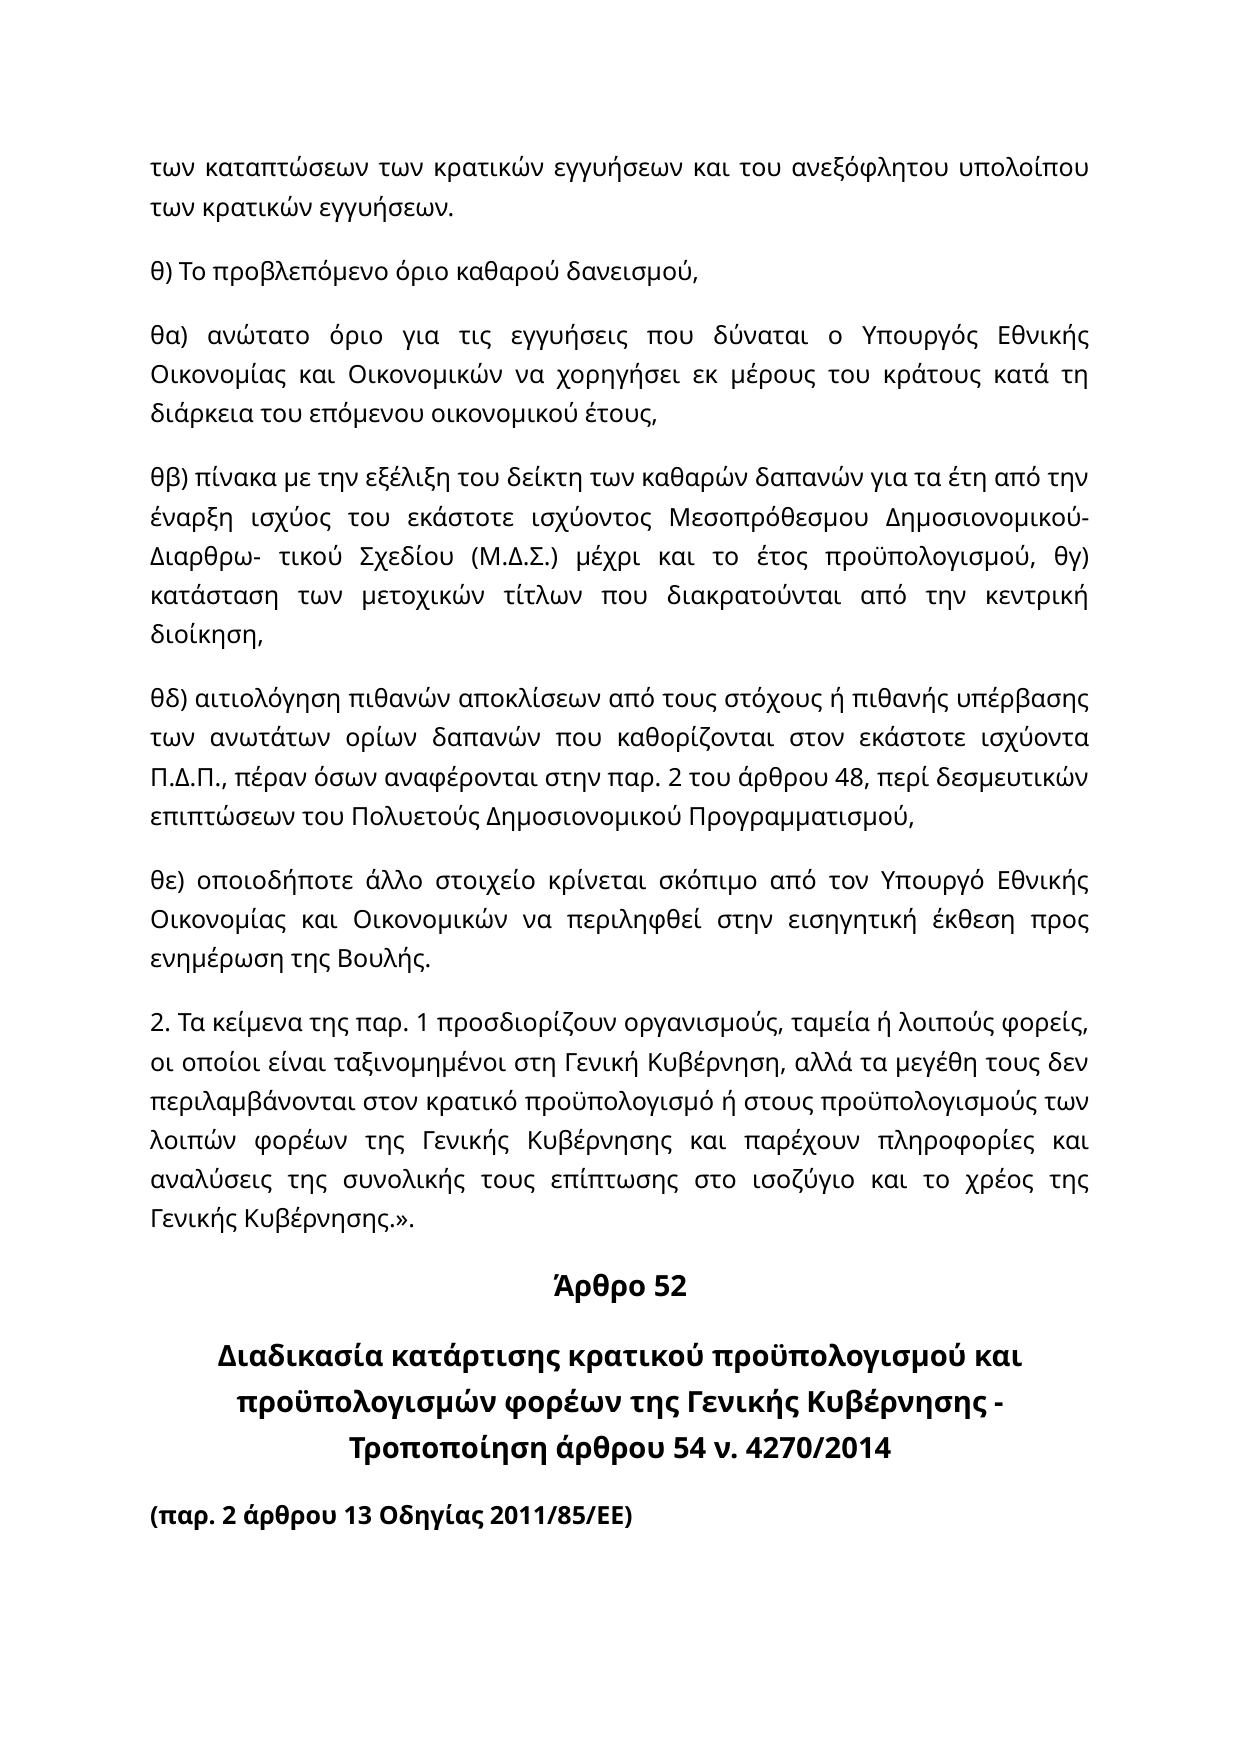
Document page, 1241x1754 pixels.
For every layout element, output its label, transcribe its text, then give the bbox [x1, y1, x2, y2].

text θ) Το προβλεπόμενο όριο καθαρού δανεισμού, [150, 253, 1090, 287]
text θε) οποιοδήποτε άλλο στοιχείο κρίνεται σκόπιμο από τον Υπουργό Εθνικής Οικονομίας και Οικονομικών να περιληφθεί στην εισηγητική έκθεση προς ενημέρωση της Βουλής. [150, 862, 1090, 975]
text θα) ανώτατο όριο για τις εγγυήσεις που δύναται ο Υπουργός Εθνικής Οικονομίας και Οικονομικών να χορηγήσει εκ μέρους του κράτους κατά τη διάρκεια του επόμενου οικονομικού έτους, [150, 317, 1090, 430]
text θδ) αιτιολόγηση πιθανών αποκλίσεων από τους στόχους ή πιθανής υπέρβασης των ανωτάτων ορίων δαπανών που καθορίζονται στον εκάστοτε ισχύοντα Π.Δ.Π., πέραν όσων αναφέρονται στην παρ. 2 του άρθρου 48, περί δεσμευτικών επιπτώσεων του Πολυετούς Δημοσιονομικού Προγραμματισμού, [150, 681, 1090, 832]
subtitle Διαδικασία κατάρτισης κρατικού προϋπολογισμού και προϋπολογισμών φορέων της Γενικής Κυβέρνησης - Τροποποίηση άρθρου 54 ν. 4270/2014 [150, 1336, 1090, 1467]
text των καταπτώσεων των κρατικών εγγυήσεων και του ανεξόφλητου υπολοίπου των κρατικών εγγυήσεων. [150, 150, 1090, 223]
text 2. Τα κείμενα της παρ. 1 προσδιορίζουν οργανισμούς, ταμεία ή λοιπούς φορείς, οι οποίοι είναι ταξινομημένοι στη Γενική Κυβέρνηση, αλλά τα μεγέθη τους δεν περιλαμβάνονται στον κρατικό προϋπολογισμό ή στους προϋπολογισμούς των λοιπών φορέων της Γενικής Κυβέρνησης και παρέχουν πληροφορίες και αναλύσεις της συνολικής τους επίπτωσης στο ισοζύγιο και το χρέος της Γενικής Κυβέρνησης.». [150, 1005, 1090, 1235]
text (παρ. 2 άρθρου 13 Οδηγίας 2011/85/ΕΕ) [150, 1497, 1090, 1532]
text θβ) πίνακα με την εξέλιξη του δείκτη των καθαρών δαπανών για τα έτη από την έναρξη ισχύος του εκάστοτε ισχύοντος Μεσοπρόθεσμου Δημοσιονομικού-Διαρθρω- τικού Σχεδίου (Μ.Δ.Σ.) μέχρι και το έτος προϋπολογισμού, θγ) κατάσταση των μετοχικών τίτλων που διακρατούνται από την κεντρική διοίκηση, [150, 460, 1090, 651]
subtitle Άρθρο 52 [150, 1265, 1090, 1305]
